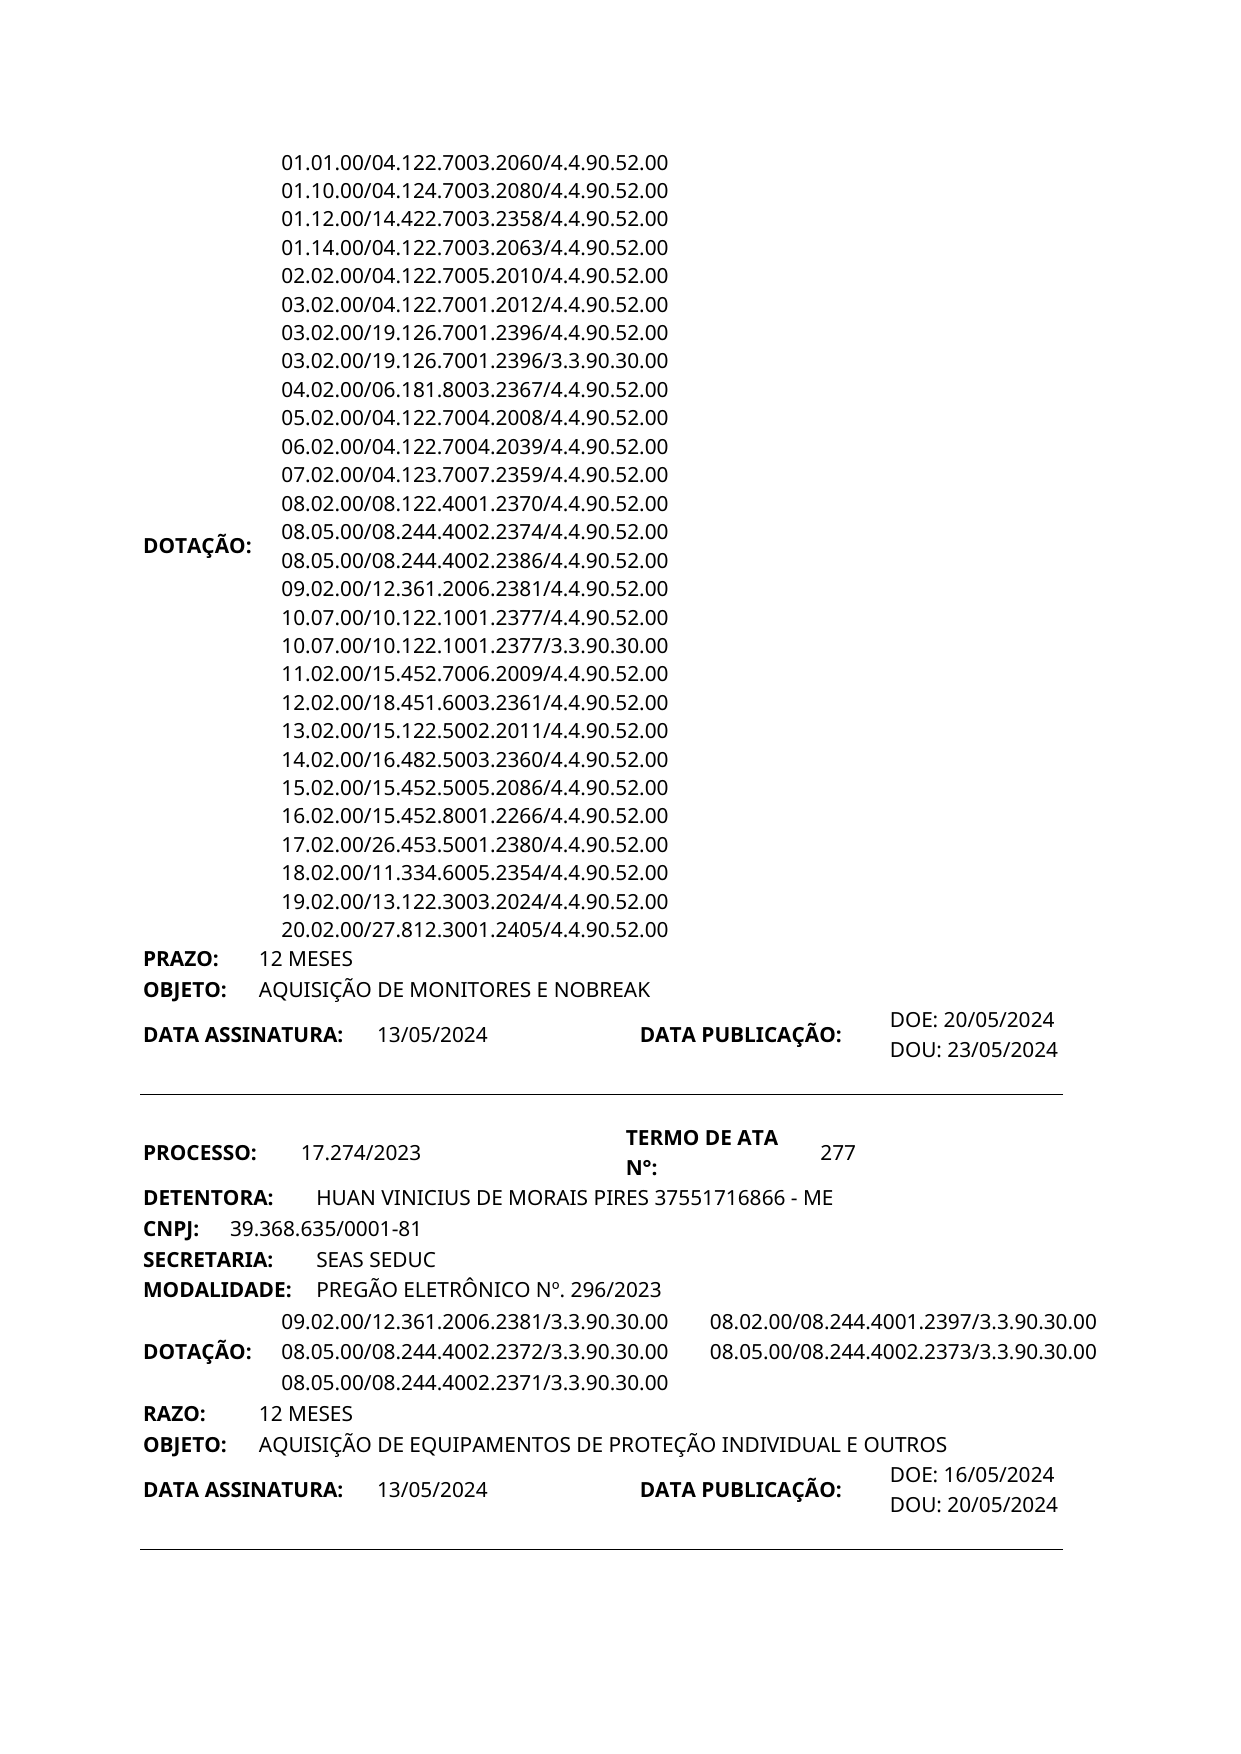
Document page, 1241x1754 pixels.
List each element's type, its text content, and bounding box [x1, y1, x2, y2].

table_cell OBJETO: [136, 1430, 251, 1460]
table_cell 01.01.00/04.122.7003.2060/4.4.90.52.00 01.10.00/04.124.7003.2080/4.4.90.52.00 01.12.00/14.422.7003.2358/4.4.90.52.00 01.14.00/04.122.7003.2063/4.4.90.52.00 02.02.00/04.122.7005.2010/4.4.90.52.00 03.02.00/04.122.7001.2012/4.4.90.52.00 03.02.00/19.126.7001.2396/4.4.90.52.00 03.02.00/19.126.7001.2396/3.3.90.30.00 04.02.00/06.181.8003.2367/4.4.90.52.00 05.02.00/04.122.7004.2008/4.4.90.52.00 06.02.00/04.122.7004.2039/4.4.90.52.00 07.02.00/04.123.7007.2359/4.4.90.52.00 08.02.00/08.122.4001.2370/4.4.90.52.00 08.05.00/08.244.4002.2374/4.4.90.52.00 08.05.00/08.244.4002.2386/4.4.90.52.00 09.02.00/12.361.2006.2381/4.4.90.52.00 10.07.00/10.122.1001.2377/4.4.90.52.00 10.07.00/10.122.1001.2377/3.3.90.30.00 11.02.00/15.452.7006.2009/4.4.90.52.00 12.02.00/18.451.6003.2361/4.4.90.52.00 13.02.00/15.122.5002.2011/4.4.90.52.00 14.02.00/16.482.5003.2360/4.4.90.52.00 15.02.00/15.452.5005.2086/4.4.90.52.00 16.02.00/15.452.8001.2266/4.4.90.52.00 17.02.00/26.453.5001.2380/4.4.90.52.00 18.02.00/11.334.6005.2354/4.4.90.52.00 19.02.00/13.122.3003.2024/4.4.90.52.00 20.02.00/27.812.3001.2405/4.4.90.52.00 [274, 148, 1104, 944]
table_cell Pregão Eletrônico nº. 296/2023 [309, 1275, 1104, 1306]
table_cell MODALIDADE: [136, 1275, 309, 1306]
table_cell DOTAÇÃO: [136, 1306, 274, 1399]
table_cell OBJETO: [136, 975, 251, 1005]
table_cell AQUISIÇÃO DE MONITORES E NOBREAK [251, 975, 1104, 1005]
table_cell PRAZO: [136, 944, 251, 974]
table_cell SEAS SEDUC [309, 1245, 1104, 1275]
table_cell DATA PUBLICAÇÃO: [632, 1005, 882, 1065]
table_cell 39.368.635/0001-81 [223, 1214, 1104, 1244]
table_cell 13/05/2024 [370, 1005, 632, 1065]
table_cell AQUISIÇÃO DE EQUIPAMENTOS DE PROTEÇÃO INDIVIDUAL E OUTROS [251, 1430, 1104, 1460]
table_cell HUAN VINICIUS DE MORAIS PIRES 37551716866 - ME [309, 1183, 1104, 1214]
table_header TERMO DE ATA N°: [618, 1123, 813, 1183]
table_cell DATA ASSINATURA: [136, 1005, 369, 1065]
table_cell DETENTORA: [136, 1183, 309, 1214]
table_cell DOE: 16/05/2024 DOU: 20/05/2024 [882, 1460, 1104, 1520]
table_cell DATA PUBLICAÇÃO: [632, 1460, 882, 1520]
table_cell SECRETARIA: [136, 1245, 309, 1275]
table_cell CNPJ: [136, 1214, 222, 1244]
table_cell 13/05/2024 [370, 1460, 632, 1520]
table_cell DOTAÇÃO: [136, 148, 274, 944]
table_cell DOE: 20/05/2024 DOU: 23/05/2024 [882, 1005, 1104, 1065]
table_cell 09.02.00/12.361.2006.2381/3.3.90.30.00 08.02.00/08.244.4001.2397/3.3.90.30.00 08.05.00/08.244.4002.2372/3.3.90.30.00 08.05.00/08.244.4002.2373/3.3.90.30.00 08.05.00/08.244.4002.2371/3.3.90.30.00 [274, 1306, 1104, 1399]
table_cell 12 MESES [251, 944, 1104, 974]
table_cell 12 MESES [251, 1399, 1104, 1430]
table_header 17.274/2023 [293, 1123, 618, 1183]
table_header 277 [813, 1123, 1104, 1183]
table_cell DATA ASSINATURA: [136, 1460, 369, 1520]
table_header PROCESSO: [136, 1123, 293, 1183]
table_cell RAZO: [136, 1399, 251, 1430]
